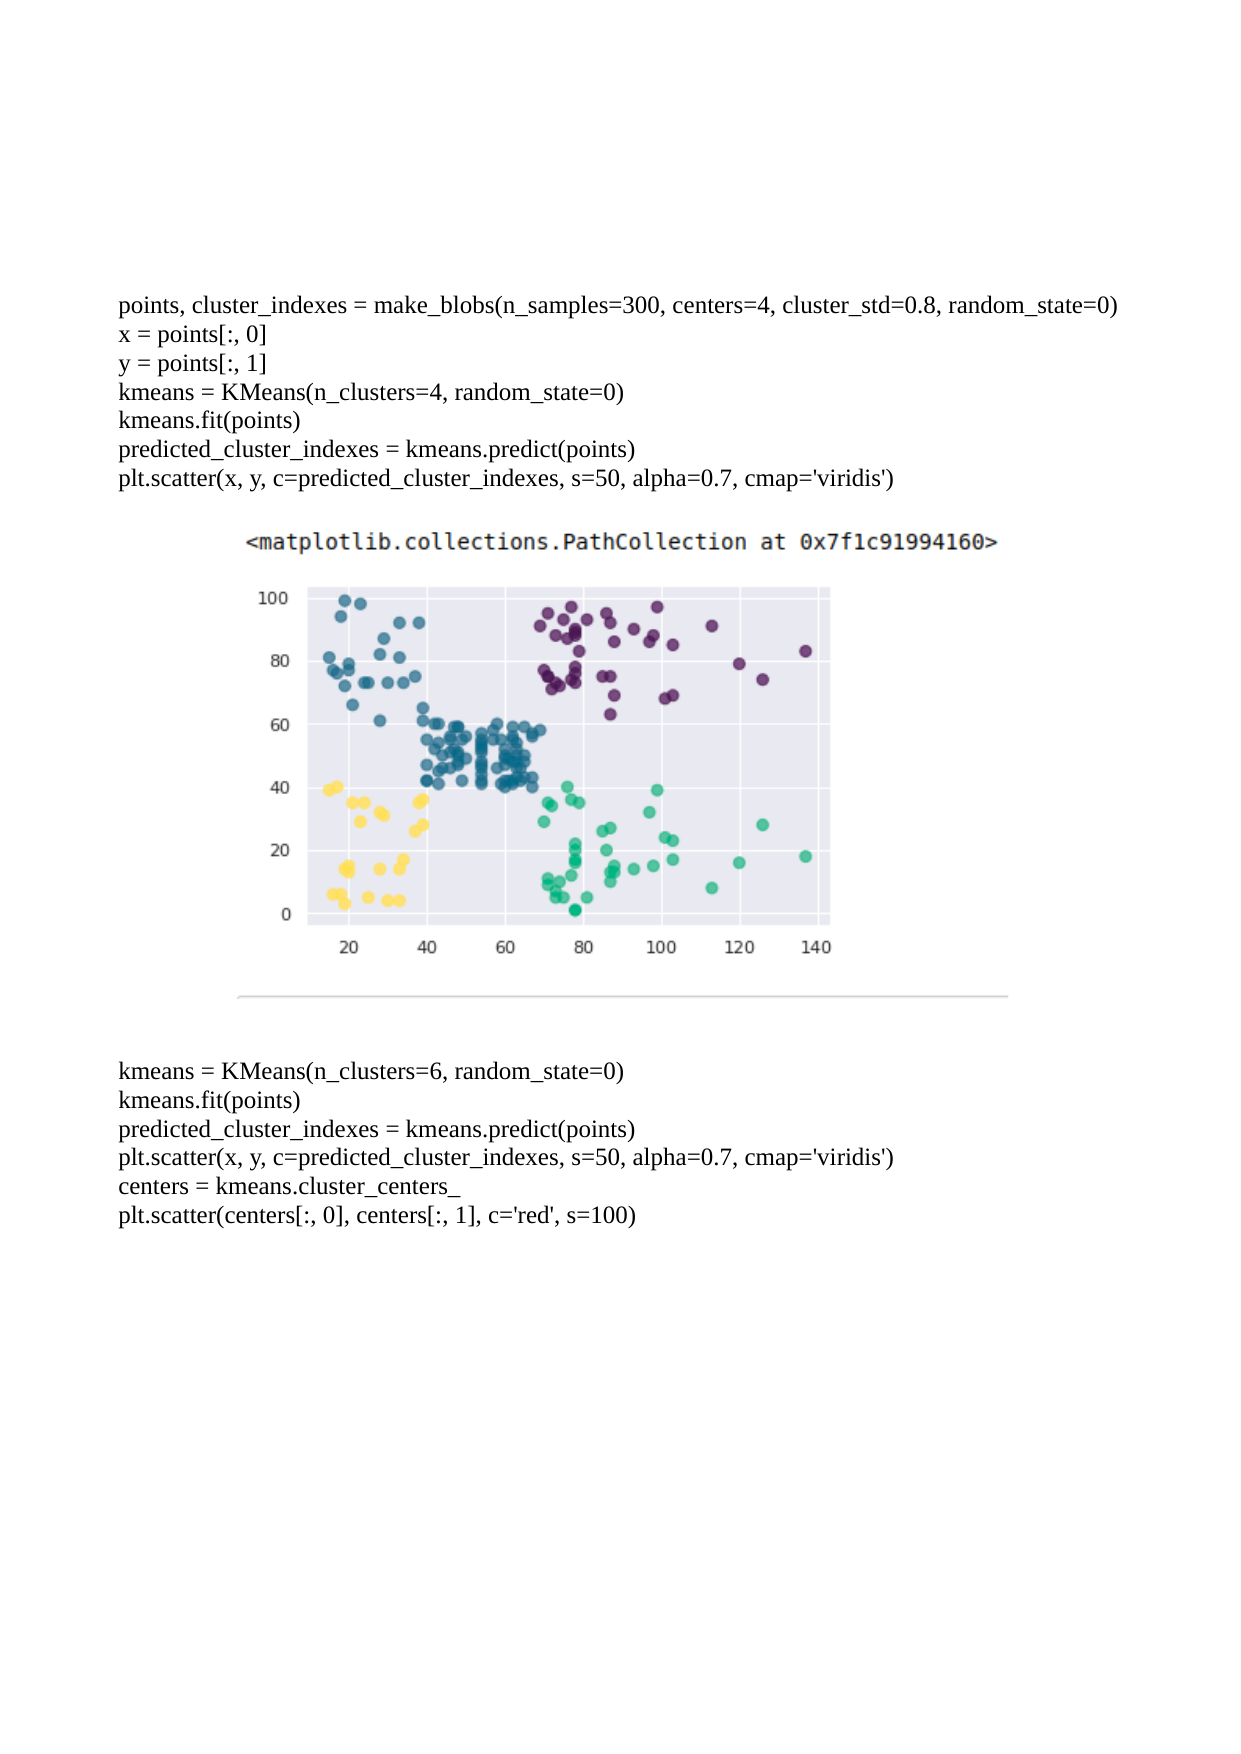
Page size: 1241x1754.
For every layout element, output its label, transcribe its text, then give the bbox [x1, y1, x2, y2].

text x = points[:, 0] [118, 319, 1122, 348]
text kmeans.fit(points) [118, 406, 1122, 434]
text kmeans.fit(points) [118, 1085, 1122, 1114]
text centers = kmeans.cluster_centers_ [118, 1171, 1122, 1200]
text points, cluster_indexes = make_blobs(n_samples=300, centers=4, cluster_std=0.8, random_state=0) [118, 291, 1122, 319]
text kmeans = KMeans(n_clusters=4, random_state=0) [118, 377, 1122, 406]
text kmeans = KMeans(n_clusters=6, random_state=0) [118, 1056, 1122, 1085]
text plt.scatter(centers[:, 0], centers[:, 1], c='red', s=100) [118, 1200, 1122, 1229]
text predicted_cluster_indexes = kmeans.predict(points) [118, 1114, 1122, 1142]
text predicted_cluster_indexes = kmeans.predict(points) [118, 434, 1122, 463]
text plt.scatter(x, y, c=predicted_cluster_indexes, s=50, alpha=0.7, cmap='viridis') [118, 463, 1122, 492]
text plt.scatter(x, y, c=predicted_cluster_indexes, s=50, alpha=0.7, cmap='viridis') [118, 1142, 1122, 1171]
text y = points[:, 1] [118, 348, 1122, 377]
picture [231, 520, 1009, 999]
